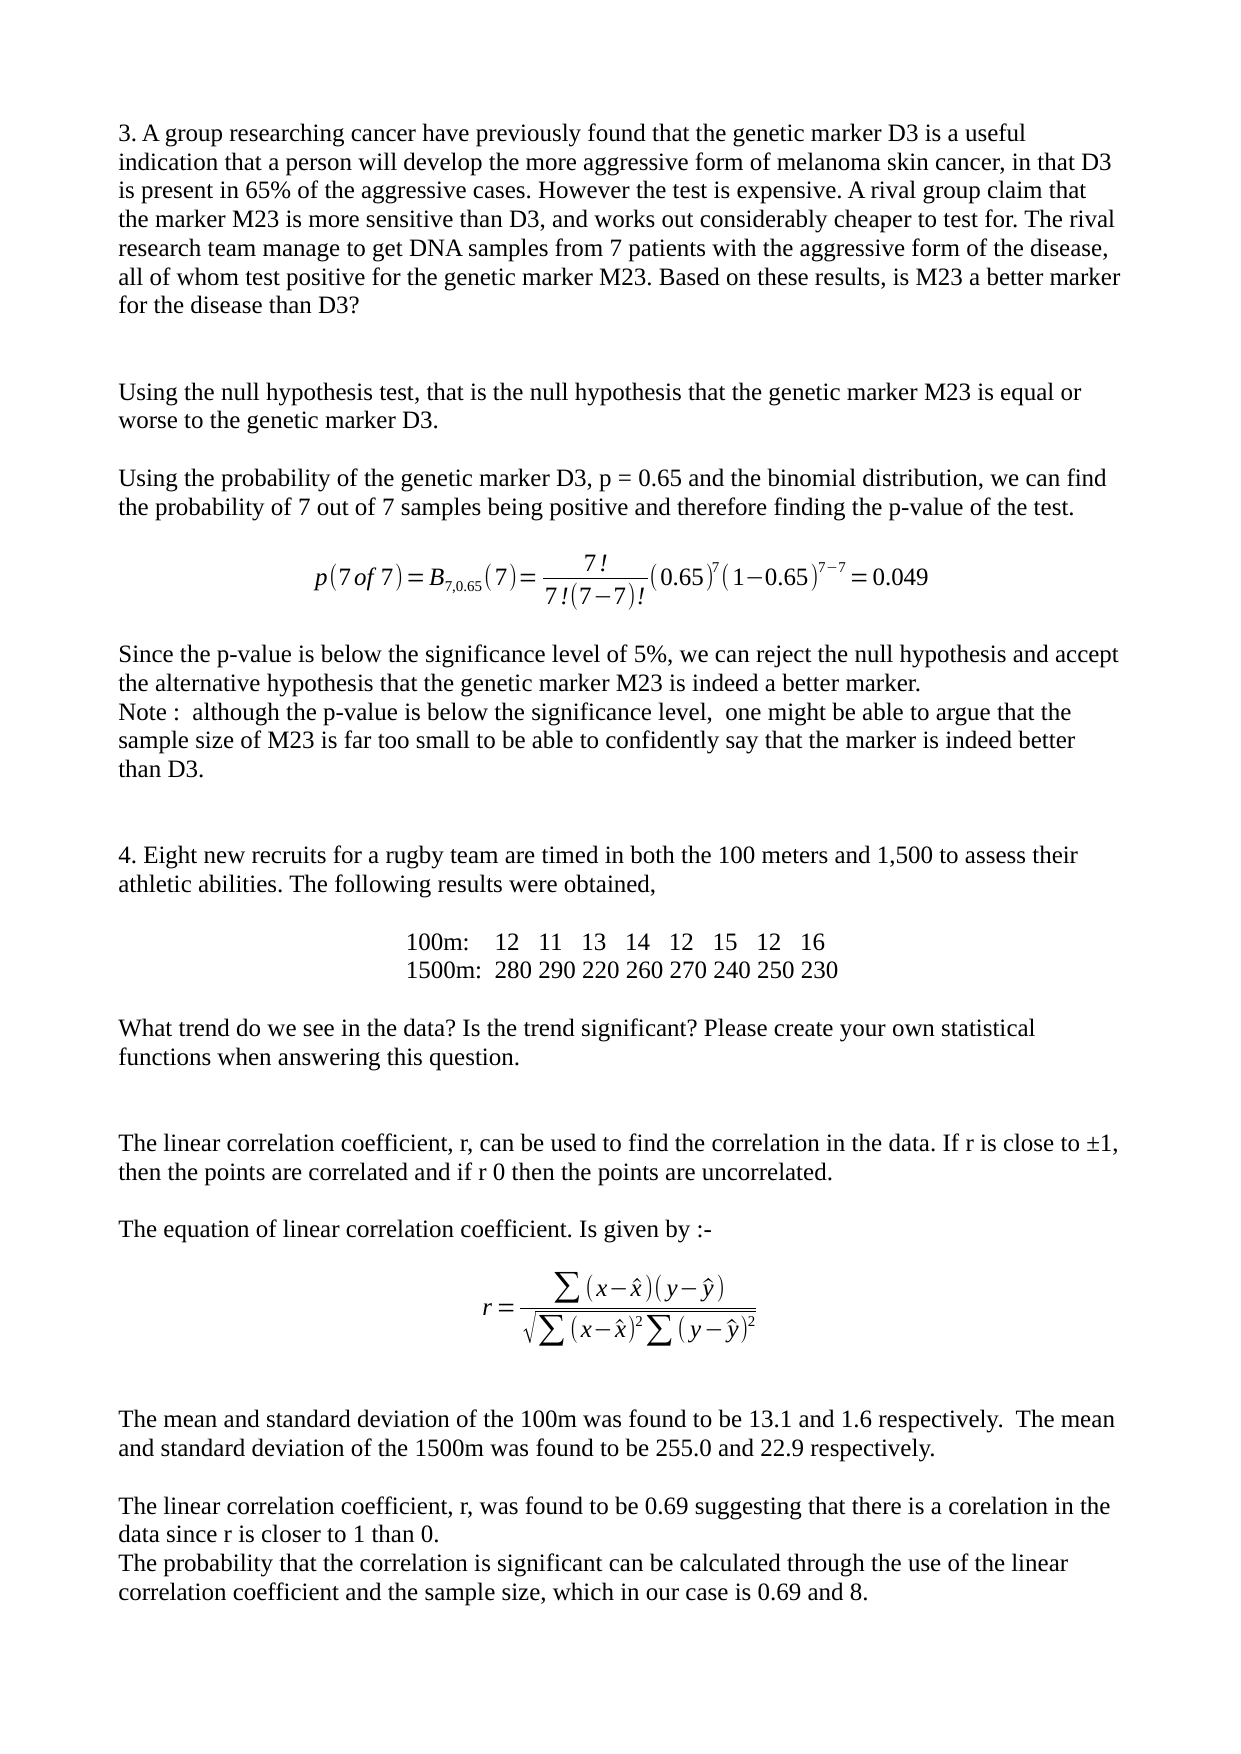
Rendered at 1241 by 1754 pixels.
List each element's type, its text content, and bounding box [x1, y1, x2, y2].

text 1500m: 280 290 220 260 270 240 250 230 [118, 956, 1122, 984]
text 3. A group researching cancer have previously found that the genetic marker D3 is a useful indication that a person will develop the more aggressive form of melanoma skin cancer, in that D3 is present in 65% of the aggressive cases. However the test is expensive. A rival group claim that the marker M23 is more sensitive than D3, and works out considerably cheaper to test for. The rival research team manage to get DNA samples from 7 patients with the aggressive form of the disease, all of whom test positive for the genetic marker M23. Based on these results, is M23 a better marker for the disease than D3? [118, 118, 1122, 319]
text 4. Eight new recruits for a rugby team are timed in both the 100 meters and 1,500 to assess their athletic abilities. The following results were obtained, [118, 841, 1122, 898]
text The probability that the correlation is significant can be calculated through the use of the linear correlation coefficient and the sample size, which in our case is 0.69 and 8. [118, 1548, 1122, 1606]
text Using the null hypothesis test, that is the null hypothesis that the genetic marker M23 is equal or worse to the genetic marker D3. [118, 377, 1122, 434]
text Note : although the p-value is below the significance level, one might be able to argue that the sample size of M23 is far too small to be able to confidently say that the marker is indeed better than D3. [118, 697, 1122, 783]
text The mean and standard deviation of the 100m was found to be 13.1 and 1.6 respectively. The mean and standard deviation of the 1500m was found to be 255.0 and 22.9 respectively. [118, 1404, 1122, 1462]
text Since the p-value is below the significance level of 5%, we can reject the null hypothesis and accept the alternative hypothesis that the genetic marker M23 is indeed a better marker. [118, 639, 1122, 697]
text Using the probability of the genetic marker D3, p = 0.65 and the binomial distribution, we can find the probability of 7 out of 7 samples being positive and therefore finding the p-value of the test. [118, 463, 1122, 521]
text The equation of linear correlation coefficient. Is given by :- [118, 1214, 1122, 1243]
text What trend do we see in the data? Is the trend significant? Please create your own statistical functions when answering this question. [118, 1013, 1122, 1071]
text The linear correlation coefficient, r, was found to be 0.69 suggesting that there is a corelation in the data since r is closer to 1 than 0. [118, 1491, 1122, 1548]
text The linear correlation coefficient, r, can be used to find the correlation in the data. If r is close to ±1, then the points are correlated and if r 0 then the points are uncorrelated. [118, 1128, 1122, 1186]
text 100m: 12 11 13 14 12 15 12 16 [118, 927, 1122, 956]
